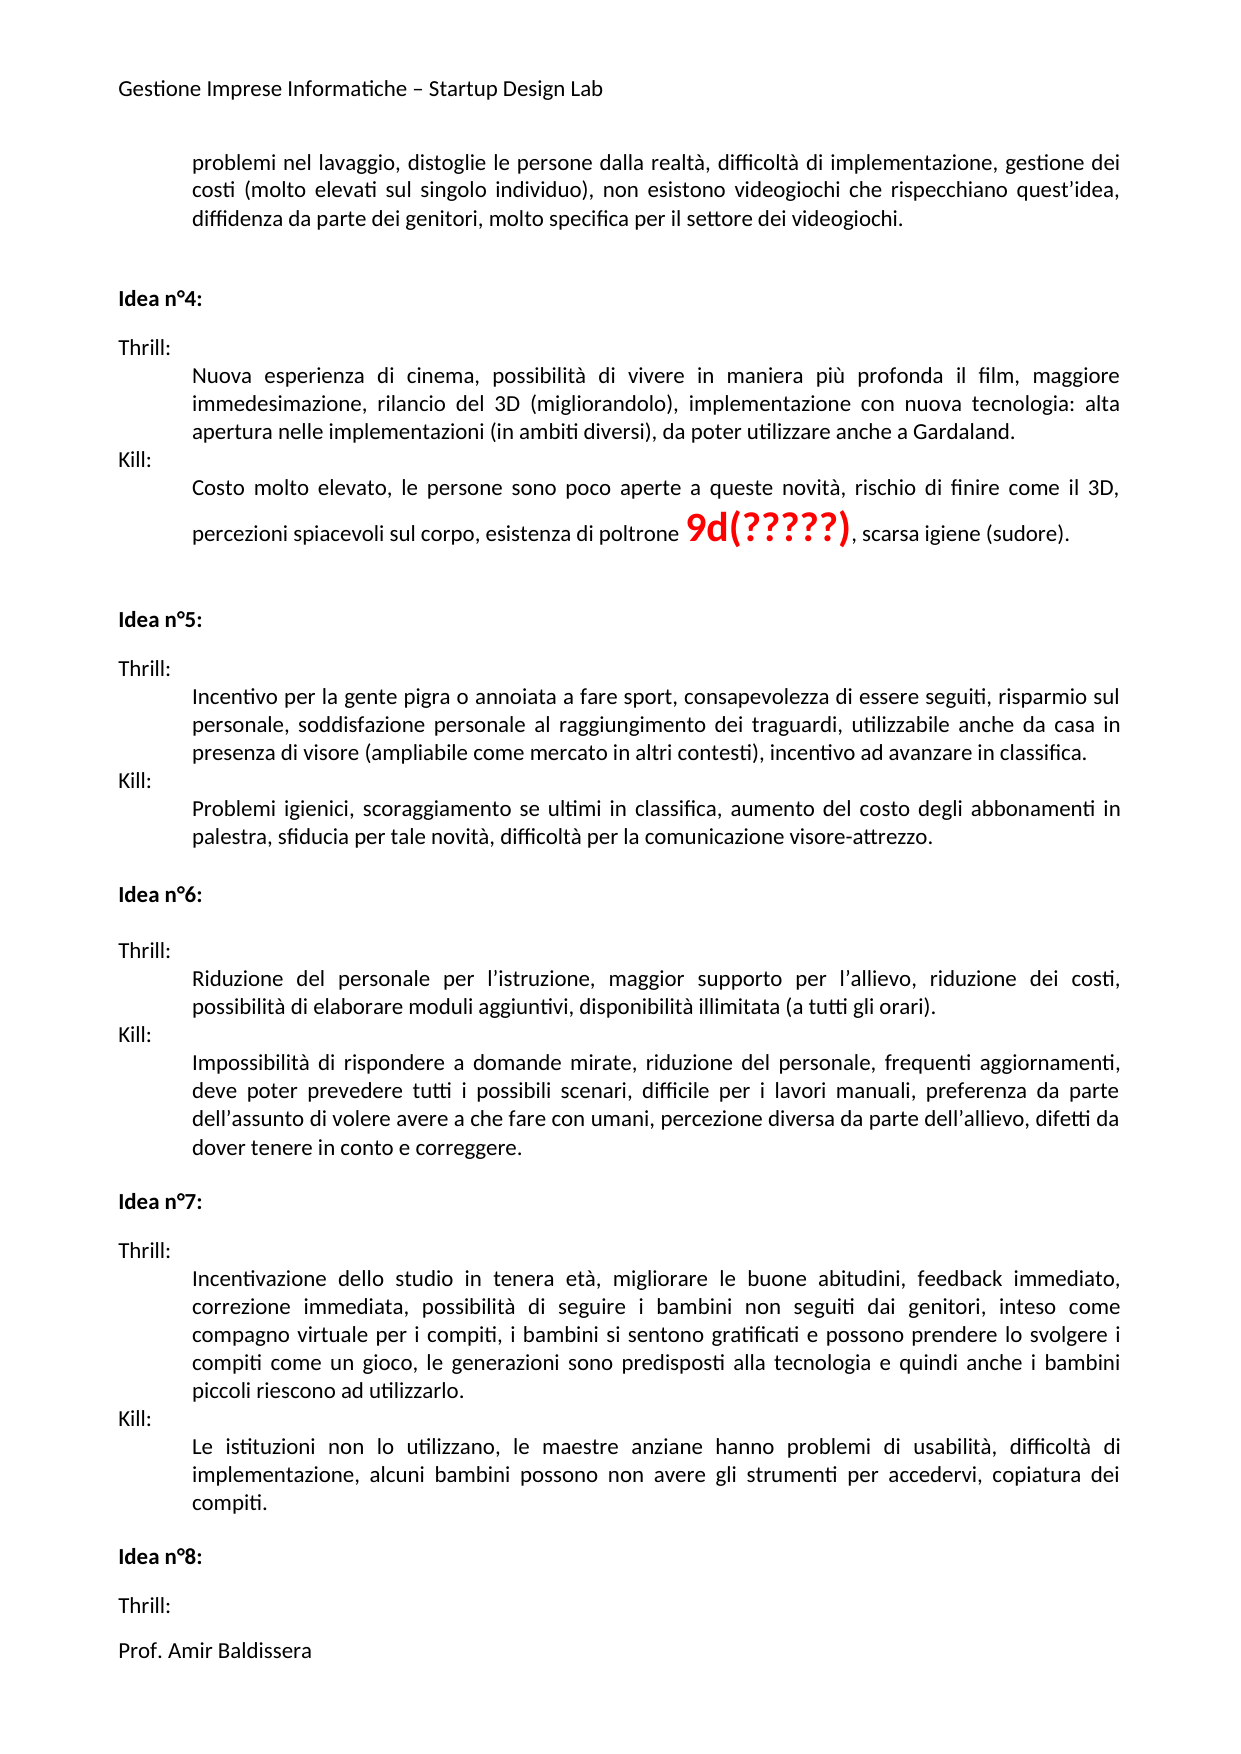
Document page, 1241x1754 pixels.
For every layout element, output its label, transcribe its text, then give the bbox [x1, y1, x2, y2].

text Thrill: [118, 1236, 1122, 1264]
text Idea n°6: [118, 879, 1122, 908]
text Problemi igienici, scoraggiamento se ultimi in classifica, aumento del costo degli abbonamenti in palestra, sfiducia per tale novità, difficoltà per la comunicazione visore-attrezzo. [192, 794, 1122, 850]
text Impossibilità di rispondere a domande mirate, riduzione del personale, frequenti aggiornamenti, deve poter prevedere tutti i possibili scenari, difficile per i lavori manuali, preferenza da parte dell’assunto di volere avere a che fare con umani, percezione diversa da parte dell’allievo, difetti da dover tenere in conto e correggere. [192, 1048, 1122, 1161]
text Idea n°8: [118, 1542, 1122, 1570]
text Thrill: [118, 936, 1122, 964]
text Kill: [118, 1404, 1122, 1432]
text Incentivazione dello studio in tenera età, migliorare le buone abitudini, feedback immediato, correzione immediata, possibilità di seguire i bambini non seguiti dai genitori, inteso come compagno virtuale per i compiti, i bambini si sentono gratificati e possono prendere lo svolgere i compiti come un gioco, le generazioni sono predisposti alla tecnologia e quindi anche i bambini piccoli riescono ad utilizzarlo. [192, 1264, 1122, 1404]
text problemi nel lavaggio, distoglie le persone dalla realtà, difficoltà di implementazione, gestione dei costi (molto elevati sul singolo individuo), non esistono videogiochi che rispecchiano quest’idea, diffidenza da parte dei genitori, molto specifica per il settore dei videogiochi. [192, 148, 1122, 232]
text Thrill: [118, 654, 1122, 682]
text Thrill: [118, 333, 1122, 361]
text Le istituzioni non lo utilizzano, le maestre anziane hanno problemi di usabilità, difficoltà di implementazione, alcuni bambini possono non avere gli strumenti per accedervi, copiatura dei compiti. [192, 1432, 1122, 1516]
text Kill: [118, 445, 1122, 473]
text Costo molto elevato, le persone sono poco aperte a queste novità, rischio di finire come il 3D, percezioni spiacevoli sul corpo, esistenza di poltrone 9d(?????), scarsa igiene (sudore). [192, 473, 1122, 552]
text Kill: [118, 1021, 1122, 1048]
text Idea n°7: [118, 1187, 1122, 1215]
text Incentivo per la gente pigra o annoiata a fare sport, consapevolezza di essere seguiti, risparmio sul personale, soddisfazione personale al raggiungimento dei traguardi, utilizzabile anche da casa in presenza di visore (ampliabile come mercato in altri contesti), incentivo ad avanzare in classifica. [192, 682, 1122, 766]
text Idea n°5: [118, 605, 1122, 633]
text Thrill: [118, 1591, 1122, 1619]
text Idea n°4: [118, 284, 1122, 312]
text Riduzione del personale per l’istruzione, maggior supporto per l’allievo, riduzione dei costi, possibilità di elaborare moduli aggiuntivi, disponibilità illimitata (a tutti gli orari). [192, 964, 1122, 1021]
text Nuova esperienza di cinema, possibilità di vivere in maniera più profonda il film, maggiore immedesimazione, rilancio del 3D (migliorandolo), implementazione con nuova tecnologia: alta apertura nelle implementazioni (in ambiti diversi), da poter utilizzare anche a Gardaland. [192, 361, 1122, 445]
text Kill: [118, 766, 1122, 794]
